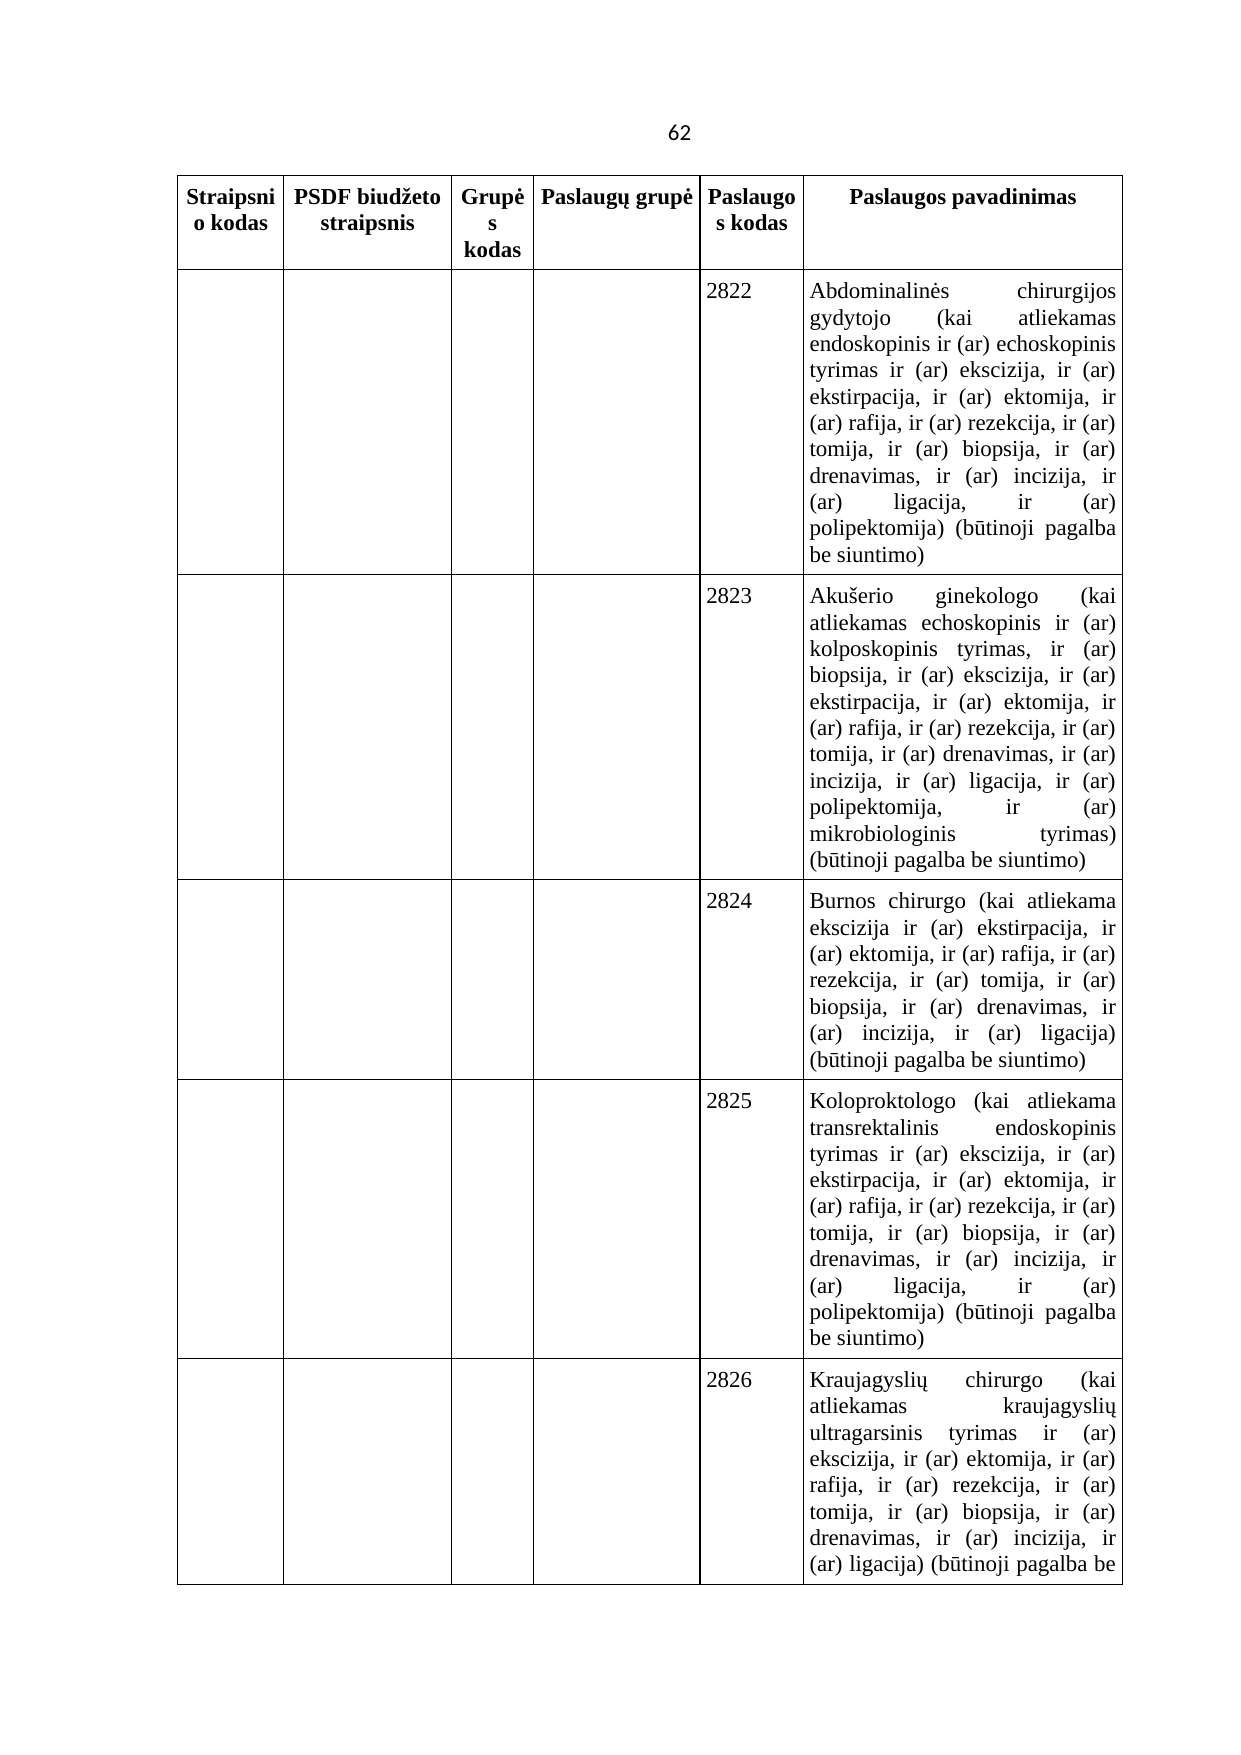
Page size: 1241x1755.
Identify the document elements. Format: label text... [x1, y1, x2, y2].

table_header PSDF biudžeto straipsnis [284, 176, 451, 269]
table_cell 2823 [701, 575, 803, 879]
table_cell 2825 [701, 1080, 803, 1358]
table_cell [452, 575, 533, 879]
table_header Paslaugų grupė [534, 176, 699, 269]
table_cell [534, 1359, 699, 1584]
table_cell Koloproktologo (kai atliekama transrektalinis endoskopinis tyrimas ir (ar) ekscizija, ir (ar) ekstirpacija, ir (ar) ektomija, ir (ar) rafija, ir (ar) rezekcija, ir (ar) tomija, ir (ar) biopsija, ir (ar) drenavimas, ir (ar) incizija, ir (ar) ligacija, ir (ar) polipektomija) (būtinoji pagalba be siuntimo) [804, 1080, 1122, 1358]
table_cell [284, 1359, 451, 1584]
table_cell Burnos chirurgo (kai atliekama ekscizija ir (ar) ekstirpacija, ir (ar) ektomija, ir (ar) rafija, ir (ar) rezekcija, ir (ar) tomija, ir (ar) biopsija, ir (ar) drenavimas, ir (ar) incizija, ir (ar) ligacija) (būtinoji pagalba be siuntimo) [804, 880, 1122, 1079]
table_cell Akušerio ginekologo (kai atliekamas echoskopinis ir (ar) kolposkopinis tyrimas, ir (ar) biopsija, ir (ar) ekscizija, ir (ar) ekstirpacija, ir (ar) ektomija, ir (ar) rafija, ir (ar) rezekcija, ir (ar) tomija, ir (ar) drenavimas, ir (ar) incizija, ir (ar) ligacija, ir (ar) polipektomija, ir (ar) mikrobiologinis tyrimas) (būtinoji pagalba be siuntimo) [804, 575, 1122, 879]
table_cell [178, 270, 283, 574]
table_cell 2824 [701, 880, 803, 1079]
table_header Paslaugos pavadinimas [804, 176, 1122, 269]
table_cell [284, 880, 451, 1079]
table_cell [284, 575, 451, 879]
table_cell [178, 1080, 283, 1358]
table_cell [452, 1080, 533, 1358]
table_cell Kraujagyslių chirurgo (kai atliekamas kraujagyslių ultragarsinis tyrimas ir (ar) ekscizija, ir (ar) ektomija, ir (ar) rafija, ir (ar) rezekcija, ir (ar) tomija, ir (ar) biopsija, ir (ar) drenavimas, ir (ar) incizija, ir (ar) ligacija) (būtinoji pagalba be [804, 1359, 1122, 1584]
table_header Straipsnio kodas [178, 176, 283, 269]
table_cell [178, 1359, 283, 1584]
table_cell [534, 1080, 699, 1358]
table_cell [452, 1359, 533, 1584]
table_cell [534, 575, 699, 879]
table_cell [534, 880, 699, 1079]
table_cell Abdominalinės chirurgijos gydytojo (kai atliekamas endoskopinis ir (ar) echoskopinis tyrimas ir (ar) ekscizija, ir (ar) ekstirpacija, ir (ar) ektomija, ir (ar) rafija, ir (ar) rezekcija, ir (ar) tomija, ir (ar) biopsija, ir (ar) drenavimas, ir (ar) incizija, ir (ar) ligacija, ir (ar) polipektomija) (būtinoji pagalba be siuntimo) [804, 270, 1122, 574]
table_cell 2826 [701, 1359, 803, 1584]
table_cell [178, 880, 283, 1079]
table_header Paslaugos kodas [701, 176, 803, 269]
table_cell [284, 1080, 451, 1358]
table_cell [534, 270, 699, 574]
table_cell [452, 880, 533, 1079]
table_cell [284, 270, 451, 574]
table_cell [178, 575, 283, 879]
table_cell [452, 270, 533, 574]
table_cell 2822 [701, 270, 803, 574]
table_header Grupės kodas [452, 176, 533, 269]
